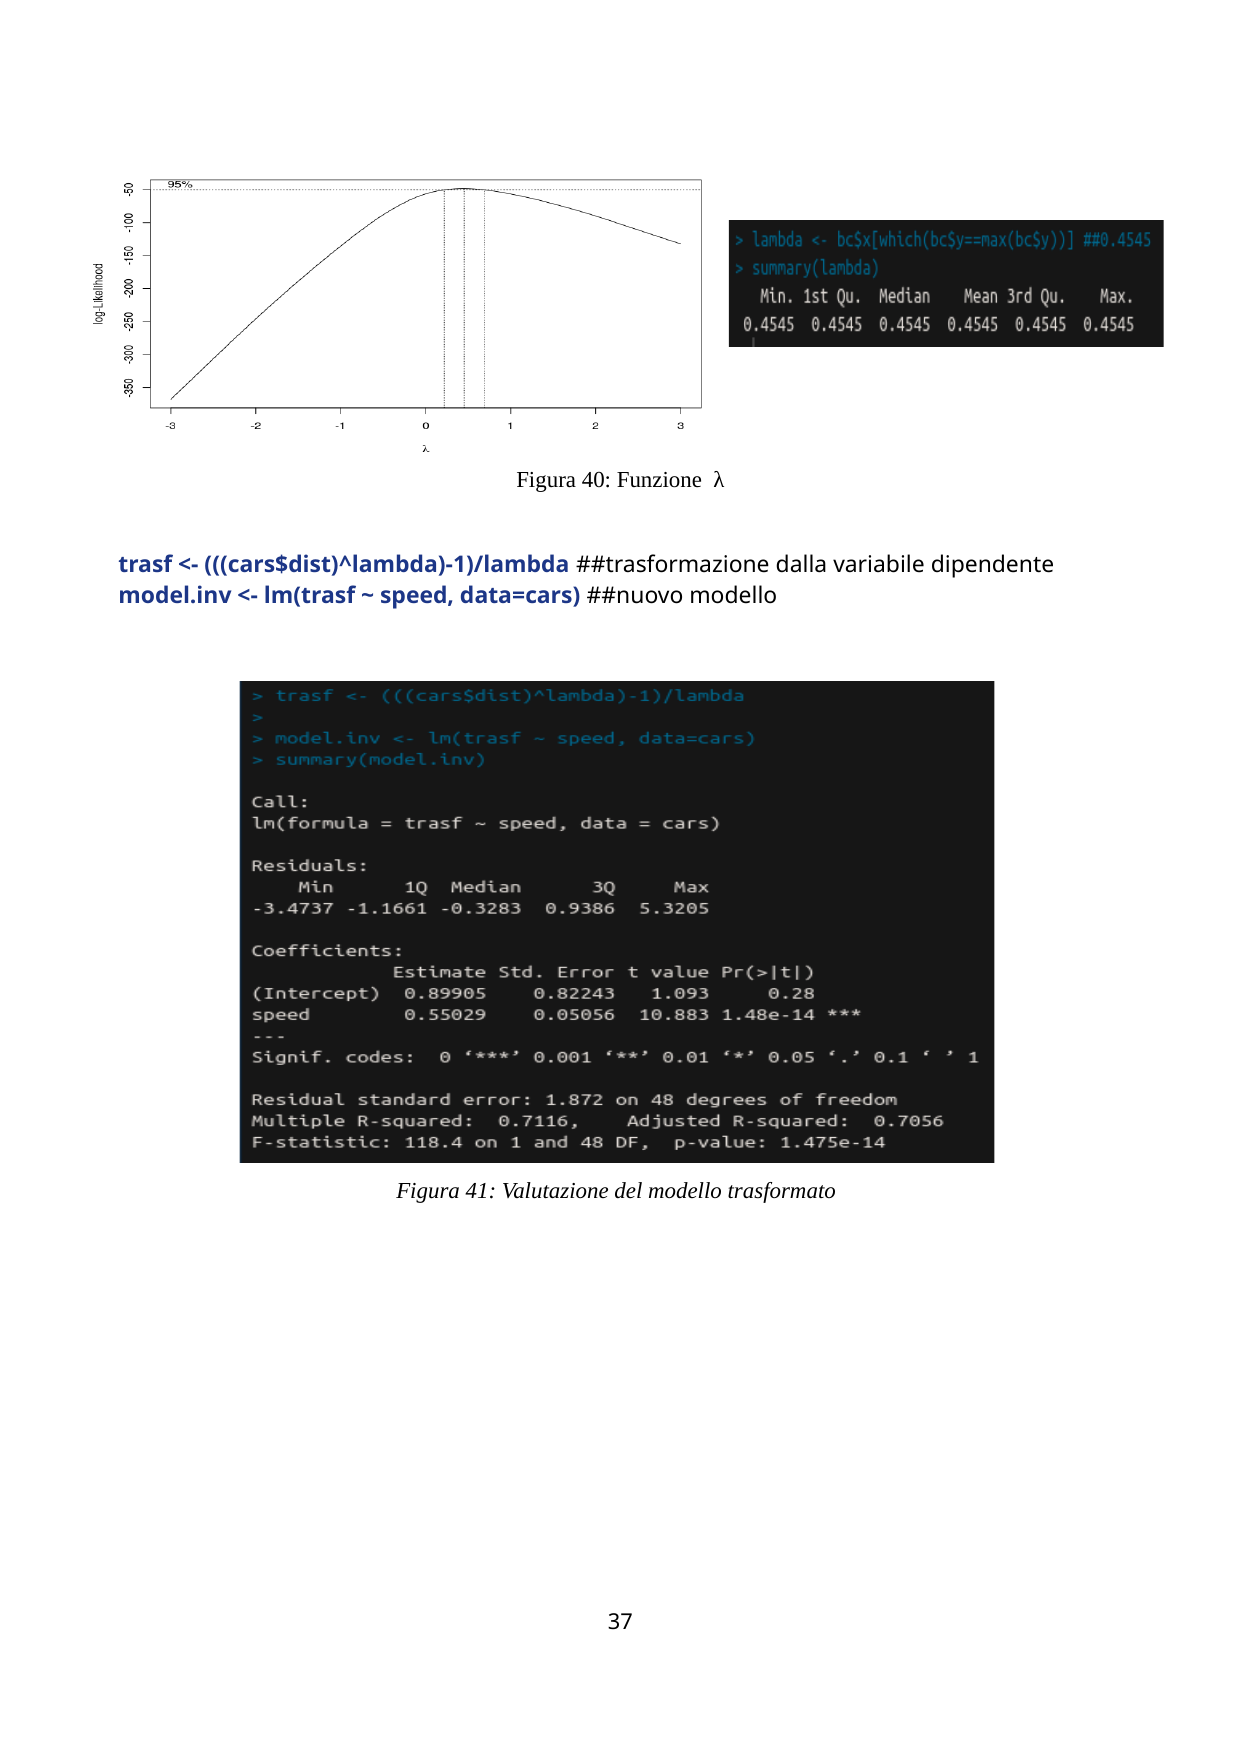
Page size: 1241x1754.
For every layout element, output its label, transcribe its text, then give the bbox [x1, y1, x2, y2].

text [118, 118, 1122, 220]
text trasf <- (((cars$dist)^lambda)-1)/lambda ##trasformazione dalla variabile dipendente model.inv <- lm(trasf ~ speed, data=cars) ##nuovo modello [118, 548, 1122, 611]
picture [239, 681, 995, 1163]
picture [89, 132, 1164, 467]
text Figura 40: Funzione λ [118, 347, 1122, 493]
text Figura 41: Valutazione del modello trasformato [239, 1163, 994, 1204]
